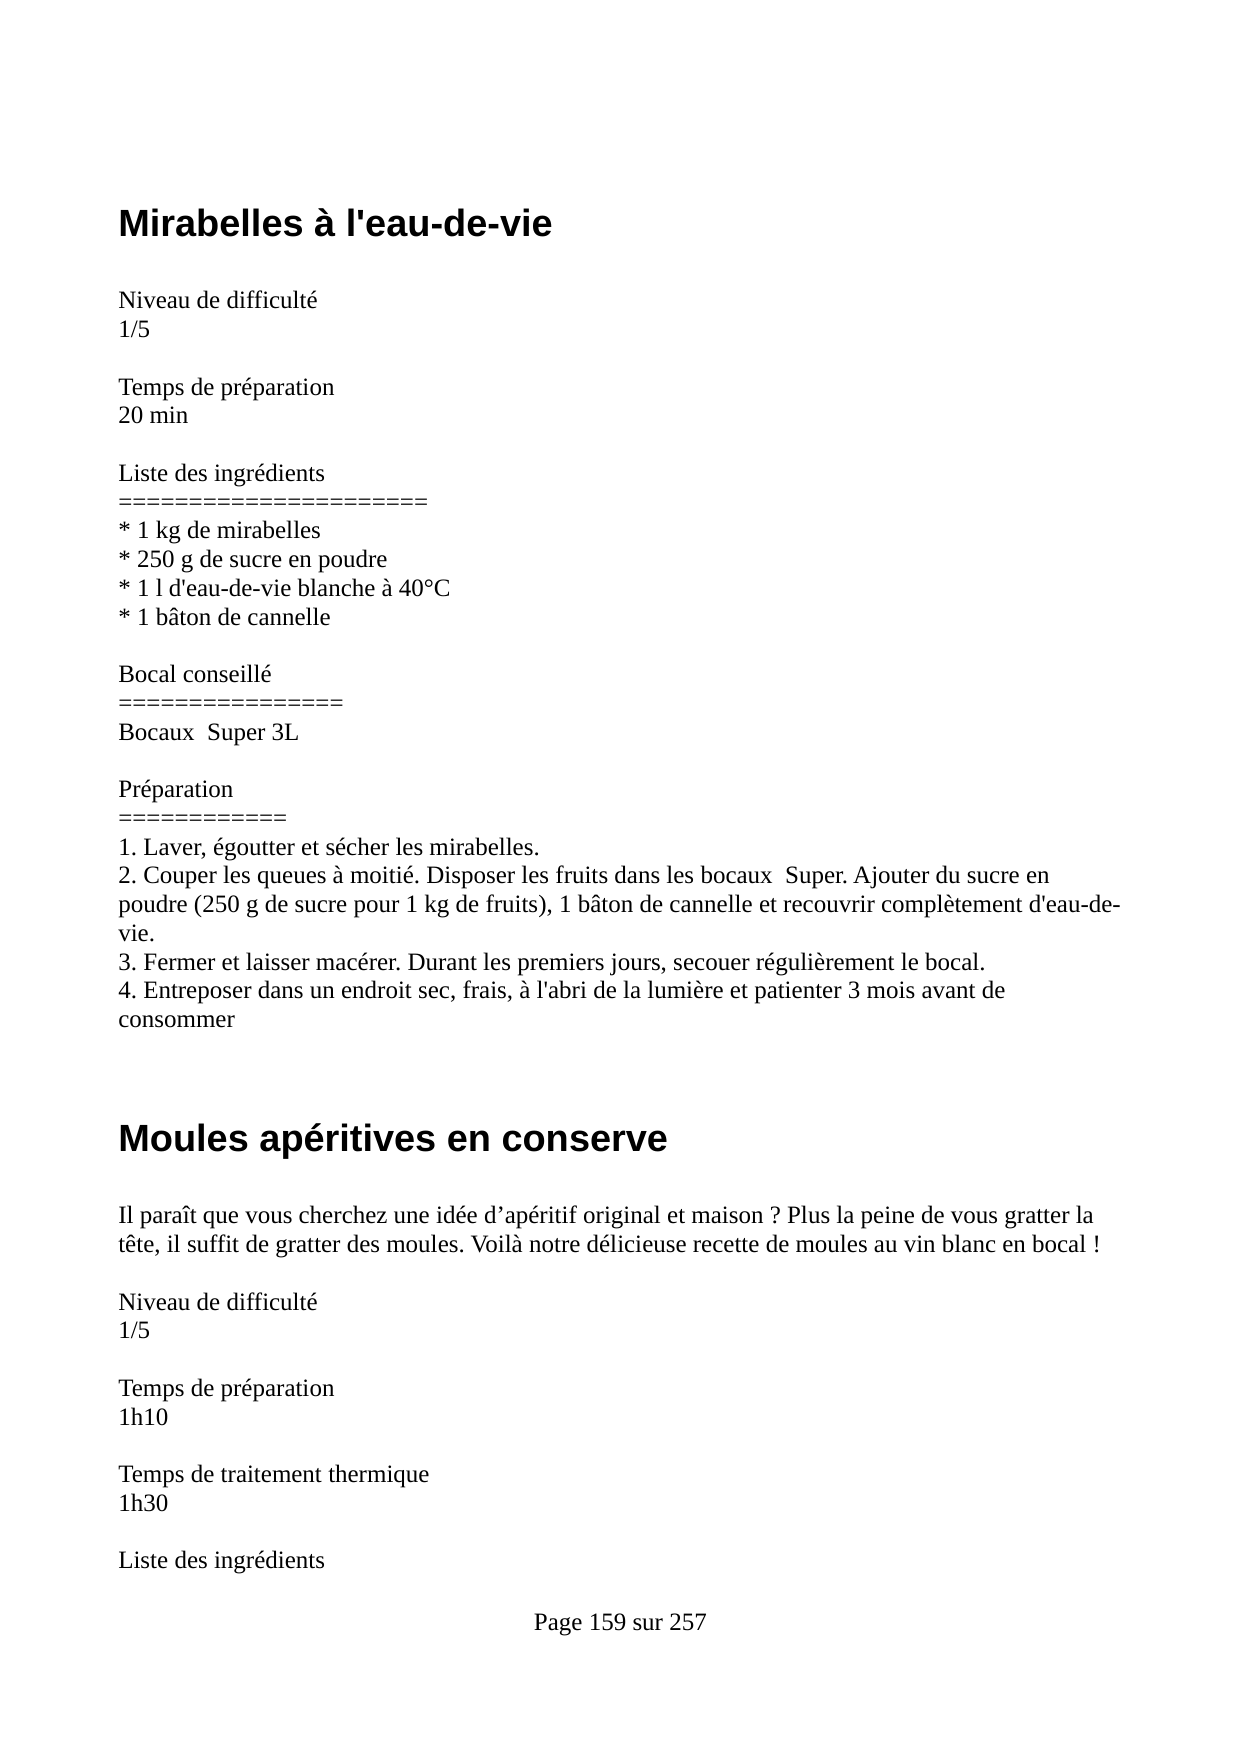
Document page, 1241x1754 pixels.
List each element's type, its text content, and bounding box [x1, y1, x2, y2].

text 1h30 [118, 1488, 1122, 1517]
text 20 min [118, 401, 1122, 429]
text 4. Entreposer dans un endroit sec, frais, à l'abri de la lumière et patienter 3 mois avant de consommer [118, 976, 1122, 1033]
text * 1 l d'eau-de-vie blanche à 40°C [118, 573, 1122, 602]
text Bocal conseillé [118, 659, 1122, 688]
text Bocaux Super 3L [118, 717, 1122, 746]
text * 1 bâton de cannelle [118, 602, 1122, 631]
subtitle Moules apéritives en conserve [118, 1116, 1122, 1159]
text ================ [118, 688, 1122, 717]
text Temps de préparation [118, 372, 1122, 401]
subtitle Mirabelles à l'eau-de-vie [118, 201, 1122, 244]
text * 1 kg de mirabelles [118, 516, 1122, 544]
text Niveau de difficulté [118, 1287, 1122, 1315]
text Liste des ingrédients [118, 458, 1122, 487]
text Préparation [118, 774, 1122, 803]
text ============ [118, 803, 1122, 832]
text Temps de préparation [118, 1373, 1122, 1402]
text 1h10 [118, 1402, 1122, 1430]
text 3. Fermer et laisser macérer. Durant les premiers jours, secouer régulièrement le bocal. [118, 947, 1122, 976]
text 2. Couper les queues à moitié. Disposer les fruits dans les bocaux Super. Ajouter du sucre en poudre (250 g de sucre pour 1 kg de fruits), 1 bâton de cannelle et recouvrir complètement d'eau-de-vie. [118, 861, 1122, 947]
text Niveau de difficulté [118, 286, 1122, 314]
text 1. Laver, égoutter et sécher les mirabelles. [118, 832, 1122, 861]
text * 250 g de sucre en poudre [118, 544, 1122, 573]
text Temps de traitement thermique [118, 1459, 1122, 1488]
text ====================== [118, 487, 1122, 516]
text 1/5 [118, 314, 1122, 343]
text 1/5 [118, 1315, 1122, 1344]
text Liste des ingrédients [118, 1545, 1122, 1574]
text Il paraît que vous cherchez une idée d’apéritif original et maison ? Plus la peine de vous gratter la tête, il suffit de gratter des moules. Voilà notre délicieuse recette de moules au vin blanc en bocal ! [118, 1200, 1122, 1258]
